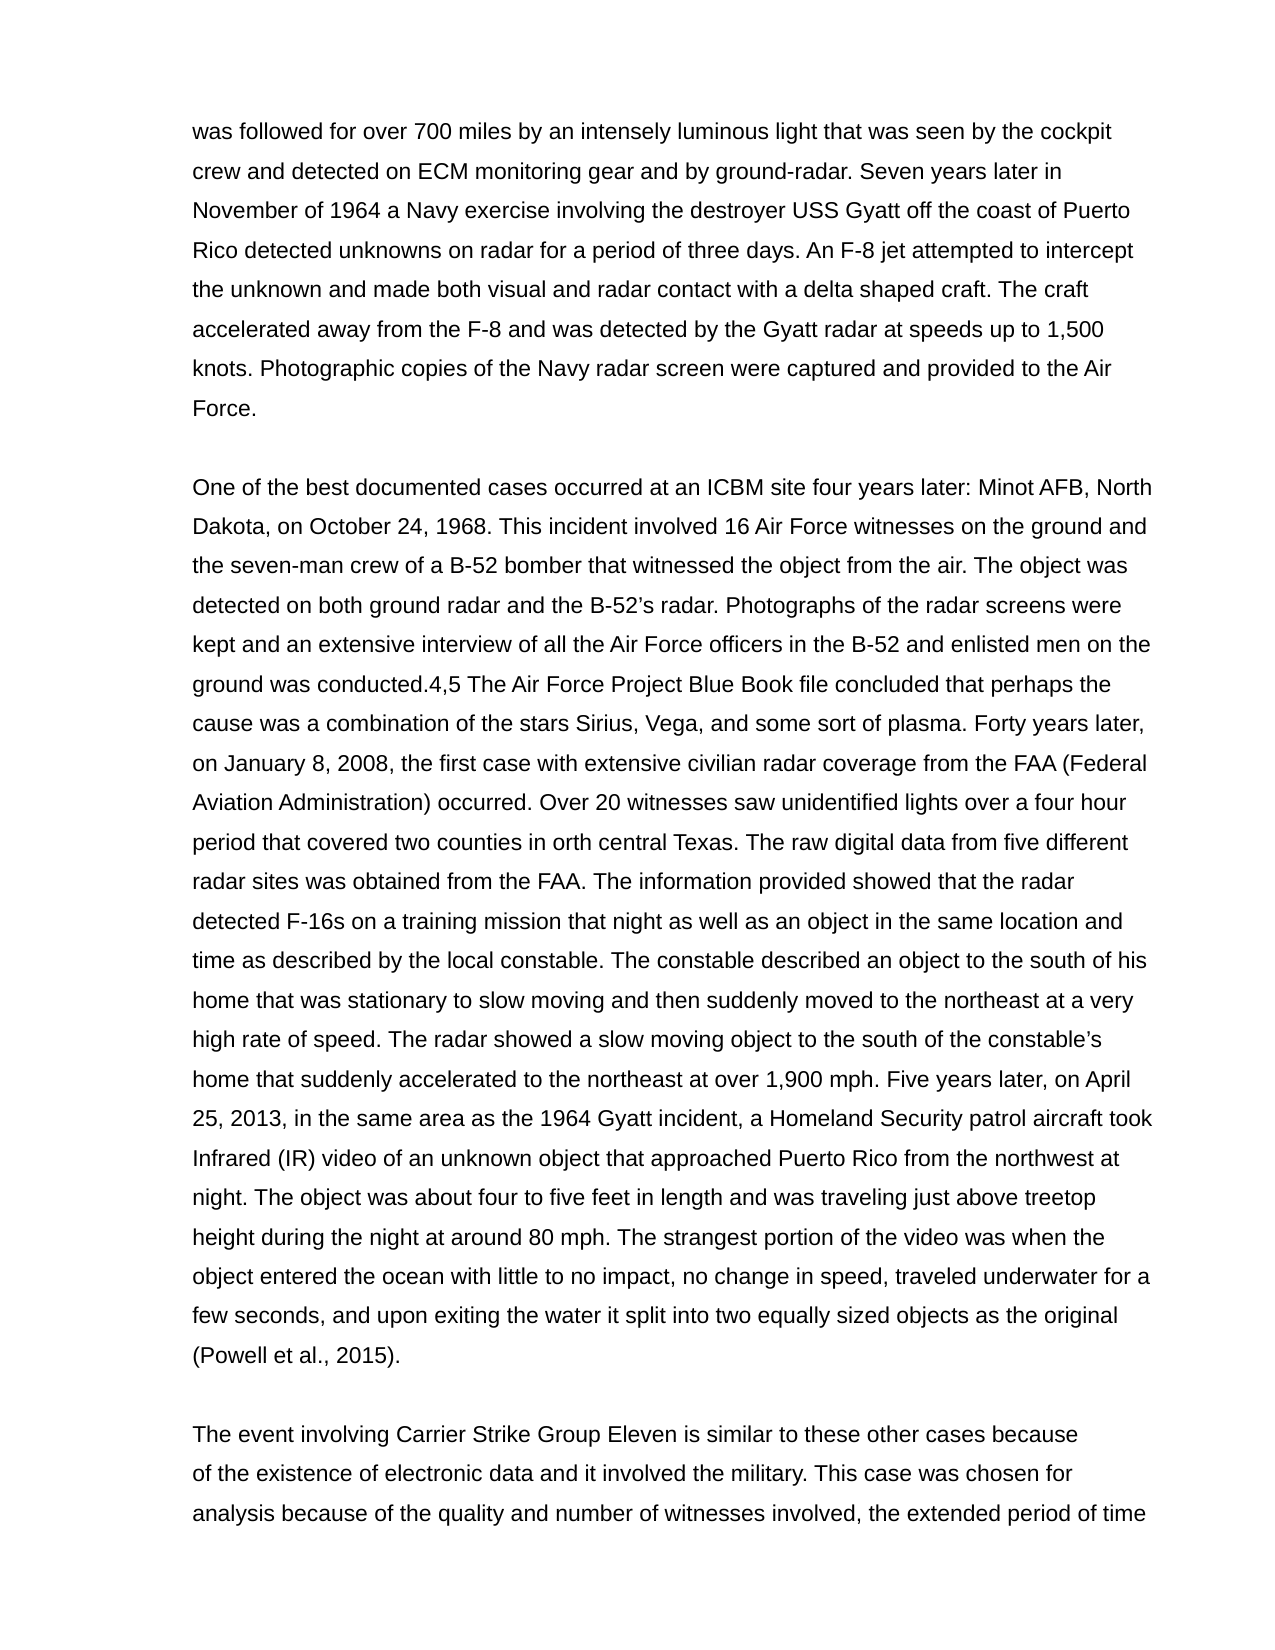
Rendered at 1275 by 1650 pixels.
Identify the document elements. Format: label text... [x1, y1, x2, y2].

text was followed for over 700 miles by an intensely luminous light that was seen by the cockpit crew and detected on ECM monitoring gear and by ground-radar. Seven years later in November of 1964 a Navy exercise involving the destroyer USS Gyatt off the coast of Puerto Rico detected unknowns on radar for a period of three days. An F-8 jet attempted to intercept the unknown and made both visual and radar contact with a delta shaped craft. The craft accelerated away from the F-8 and was detected by the Gyatt radar at speeds up to 1,500 knots. Photographic copies of the Navy radar screen were captured and provided to the Air Force. [192, 118, 1157, 421]
text of the existence of electronic data and it involved the military. This case was chosen for analysis because of the quality and number of witnesses involved, the extended period of time [192, 1460, 1157, 1526]
text One of the best documented cases occurred at an ICBM site four years later: Minot AFB, North Dakota, on October 24, 1968. This incident involved 16 Air Force witnesses on the ground and the seven-man crew of a B-52 bomber that witnessed the object from the air. The object was detected on both ground radar and the B-52’s radar. Photographs of the radar screens were kept and an extensive interview of all the Air Force officers in the B-52 and enlisted men on the ground was conducted.4,5 The Air Force Project Blue Book file concluded that perhaps the cause was a combination of the stars Sirius, Vega, and some sort of plasma. Forty years later, on January 8, 2008, the first case with extensive civilian radar coverage from the FAA (Federal Aviation Administration) occurred. Over 20 witnesses saw unidentified lights over a four hour period that covered two counties in orth central Texas. The raw digital data from five different radar sites was obtained from the FAA. The information provided showed that the radar detected F-16s on a training mission that night as well as an object in the same location and time as described by the local constable. The constable described an object to the south of his home that was stationary to slow moving and then suddenly moved to the northeast at a very high rate of speed. The radar showed a slow moving object to the south of the constable’s home that suddenly accelerated to the northeast at over 1,900 mph. Five years later, on April 25, 2013, in the same area as the 1964 Gyatt incident, a Homeland Security patrol aircraft took Infrared (IR) video of an unknown object that approached Puerto Rico from the northwest at night. The object was about four to five feet in length and was traveling just above treetop height during the night at around 80 mph. The strangest portion of the video was when the object entered the ocean with little to no impact, no change in speed, traveled underwater for a few seconds, and upon exiting the water it split into two equally sized objects as the original (Powell et al., 2015). [192, 473, 1157, 1368]
text The event involving Carrier Strike Group Eleven is similar to these other cases because [192, 1421, 1157, 1447]
